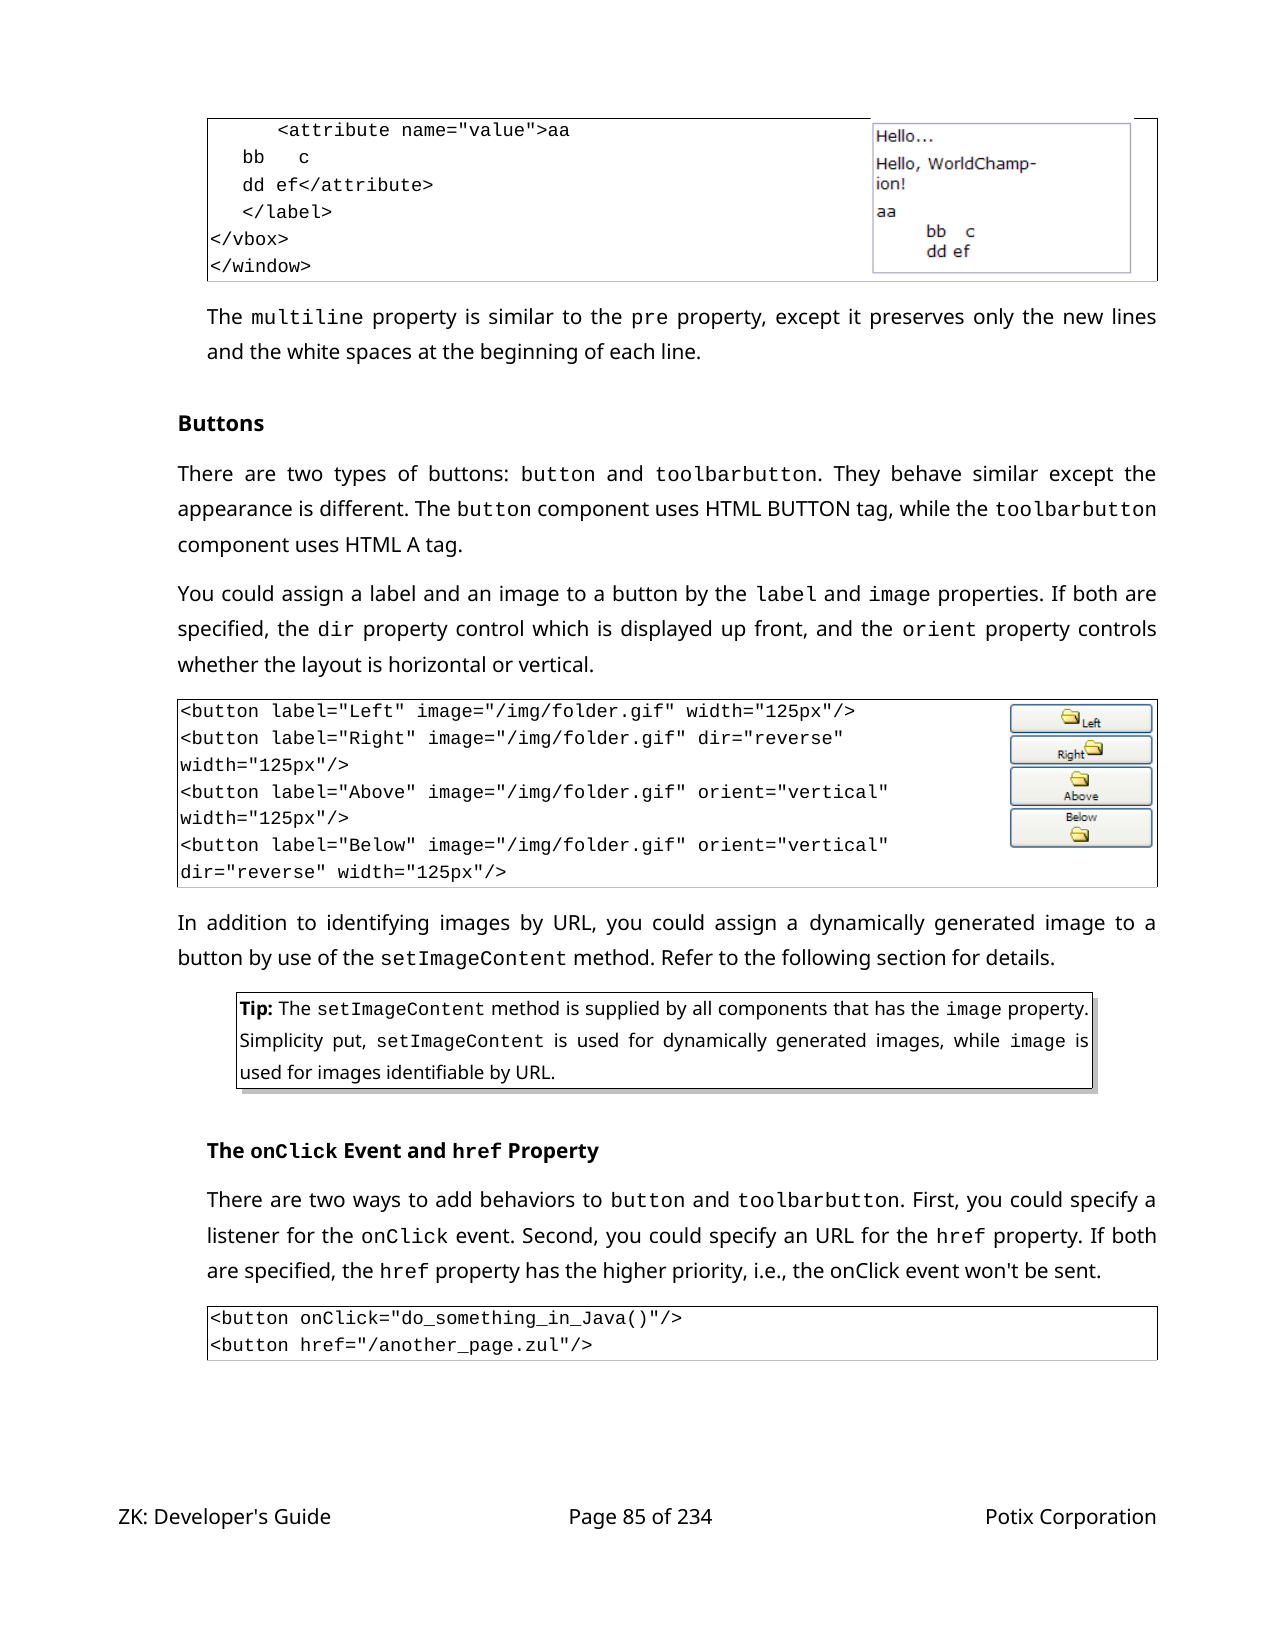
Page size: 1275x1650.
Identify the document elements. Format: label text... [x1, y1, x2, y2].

text </label> [208, 200, 870, 224]
text There are two ways to add behaviors to button and toolbarbutton. First, you could specify a listener for the onClick event. Second, you could specify an URL for the href property. If both are specified, the href property has the higher priority, i.e., the onClick event won't be sent. [207, 1186, 1157, 1285]
text In addition to identifying images by URL, you could assign a dynamically generated image to a button by use of the setImageContent method. Refer to the following section for details. [177, 908, 1157, 972]
text dd ef</attribute> [208, 172, 870, 197]
text <button label="Above" image="/img/folder.gif" orient="vertical" width="125px"/> [178, 779, 1008, 830]
text <button onClick="do_something_in_Java()"/> [208, 1307, 1157, 1330]
text The multiline property is similar to the pre property, except it preserves only the new lines and the white spaces at the beginning of each line. [207, 302, 1157, 366]
text <attribute name="value">aa [208, 119, 870, 142]
text [1135, 200, 1157, 224]
text <button label="Right" image="/img/folder.gif" dir="reverse" width="125px"/> [178, 726, 1008, 777]
text </window> [208, 254, 1157, 281]
text <button href="/another_page.zul"/> [208, 1333, 1157, 1360]
text [1135, 145, 1157, 169]
picture [1008, 702, 1156, 850]
text <button label="Below" image="/img/folder.gif" orient="vertical" dir="reverse" width="125px"/> [178, 833, 1157, 887]
subtitle The onClick Event and href Property [207, 1136, 1157, 1165]
picture [870, 118, 1135, 276]
text [1135, 227, 1157, 251]
text There are two types of buttons: button and toolbarbutton. They behave similar except the appearance is different. The button component uses HTML BUTTON tag, while the toolbarbutton component uses HTML A tag. [177, 459, 1157, 558]
text You could assign a label and an image to a button by the label and image properties. If both are specified, the dir property control which is displayed up front, and the orient property controls whether the layout is horizontal or vertical. [177, 579, 1157, 678]
text bb c [208, 145, 870, 169]
text </vbox> [208, 227, 870, 251]
text <button label="Left" image="/img/folder.gif" width="125px"/> [178, 700, 1157, 723]
subtitle Buttons [177, 408, 1157, 438]
text [1135, 172, 1157, 197]
text Tip: The setImageContent method is supplied by all components that has the image property. Simplicity put, setImageContent is used for dynamically generated images, while image is used for images identifiable by URL. [237, 993, 1092, 1088]
